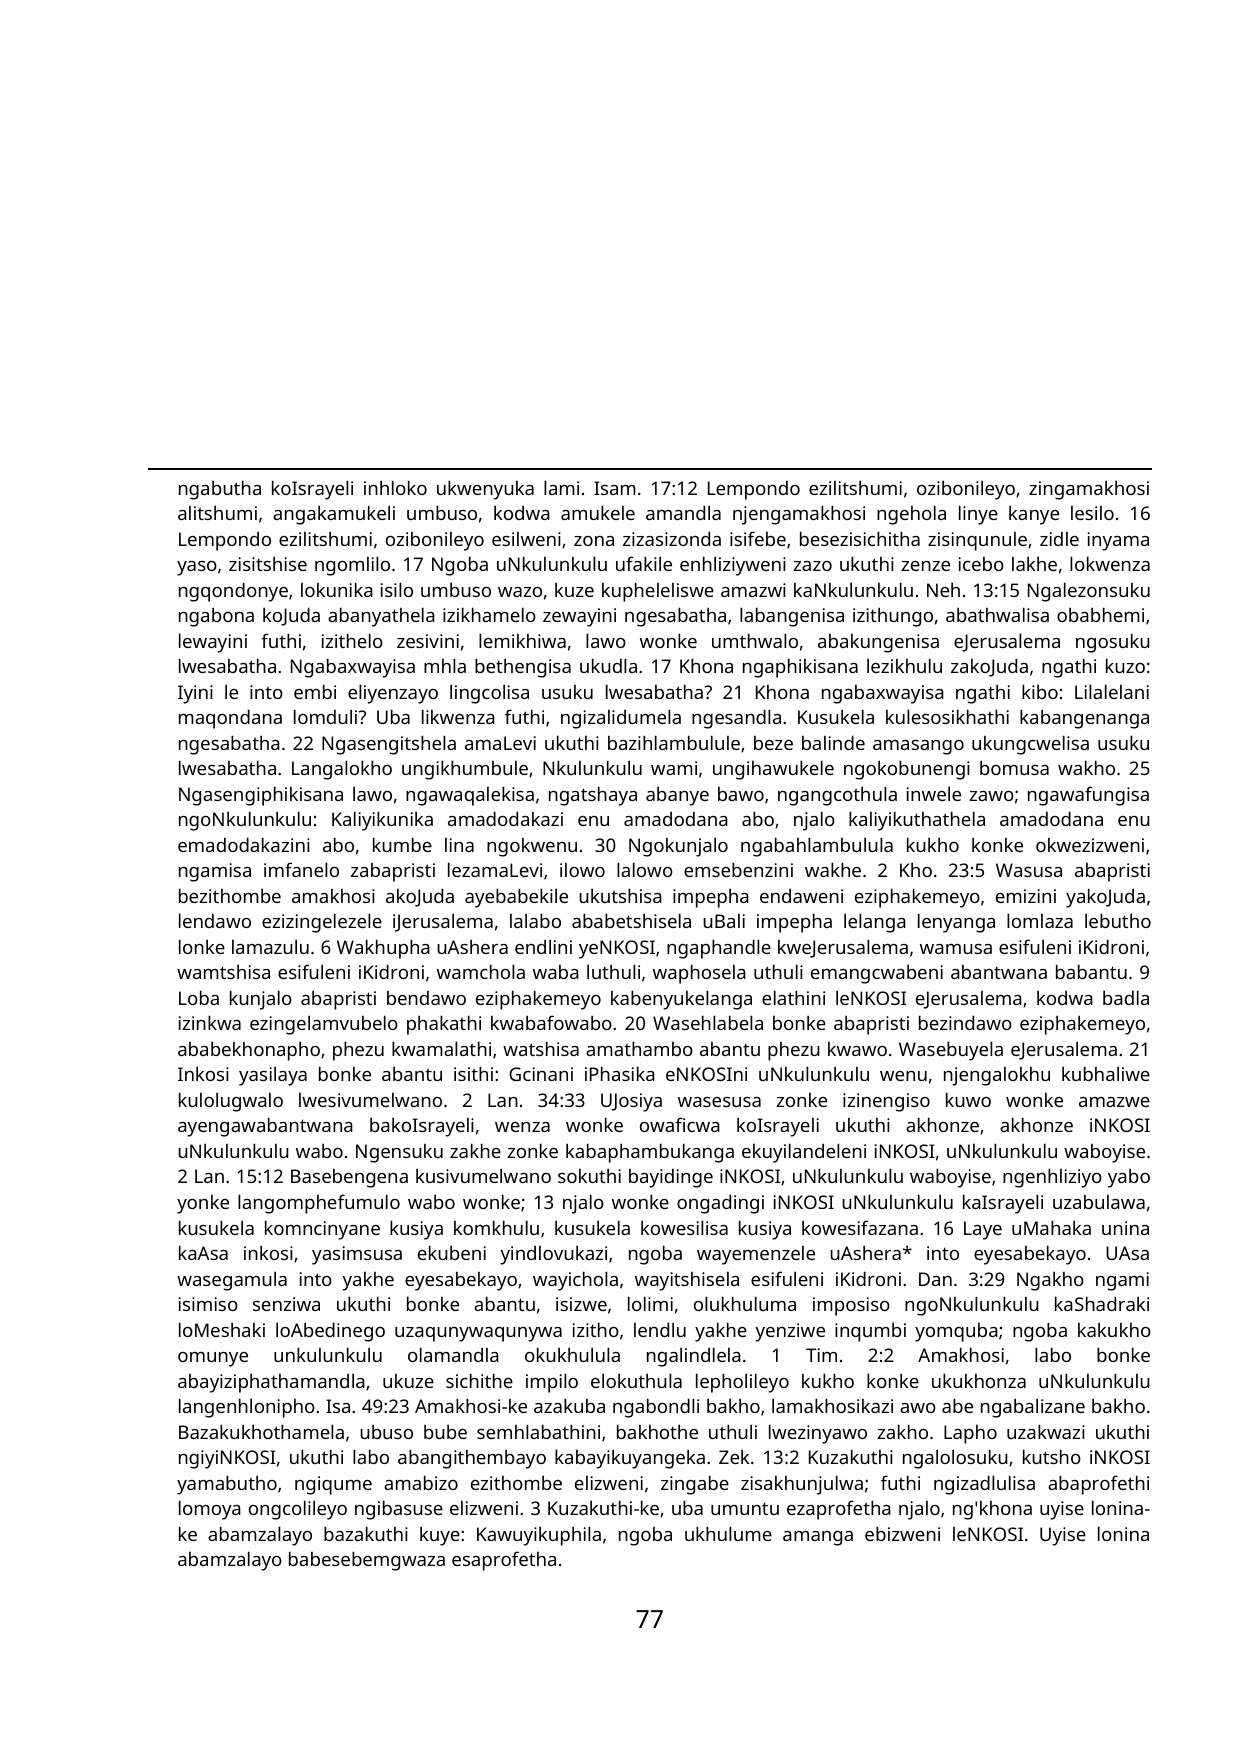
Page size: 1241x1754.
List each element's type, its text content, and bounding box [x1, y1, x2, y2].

list ngabutha koIsrayeli inhloko ukwenyuka lami. Isam. 17:12 Lempondo ezilitshumi, ozibonileyo, zingamakhosi alitshumi, angakamukeli umbuso, kodwa amukele amandla njengamakhosi ngehola linye kanye lesilo. 16 Lempondo ezilitshumi, ozibonileyo esilweni, zona zizasizonda isifebe, besezisichitha zisinqunule, zidle inyama yaso, zisitshise ngomlilo. 17 Ngoba uNkulunkulu ufakile enhliziyweni zazo ukuthi zenze icebo lakhe, lokwenza ngqondonye, lokunika isilo umbuso wazo, kuze kupheleliswe amazwi kaNkulunkulu. Neh. 13:15 Ngalezonsuku ngabona koJuda abanyathela izikhamelo zewayini ngesabatha, labangenisa izithungo, abathwalisa obabhemi, lewayini futhi, izithelo zesivini, lemikhiwa, lawo wonke umthwalo, abakungenisa eJerusalema ngosuku lwesabatha. Ngabaxwayisa mhla bethengisa ukudla. 17 Khona ngaphikisana lezikhulu zakoJuda, ngathi kuzo: Iyini le into embi eliyenzayo lingcolisa usuku lwesabatha? 21 Khona ngabaxwayisa ngathi kibo: Lilalelani maqondana lomduli? Uba likwenza futhi, ngizalidumela ngesandla. Kusukela kulesosikhathi kabangenanga ngesabatha. 22 Ngasengitshela amaLevi ukuthi bazihlambulule, beze balinde amasango ukungcwelisa usuku lwesabatha. Langalokho ungikhumbule, Nkulunkulu wami, ungihawukele ngokobunengi bomusa wakho. 25 Ngasengiphikisana lawo, ngawaqalekisa, ngatshaya abanye bawo, ngangcothula inwele zawo; ngawafungisa ngoNkulunkulu: Kaliyikunika amadodakazi enu amadodana abo, njalo kaliyikuthathela amadodana enu emadodakazini abo, kumbe lina ngokwenu. 30 Ngokunjalo ngabahlambulula kukho konke okwezizweni, ngamisa imfanelo zabapristi lezamaLevi, ilowo lalowo emsebenzini wakhe. 2 Kho. 23:5 Wasusa abapristi bezithombe amakhosi akoJuda ayebabekile ukutshisa impepha endaweni eziphakemeyo, emizini yakoJuda, lendawo ezizingelezele iJerusalema, lalabo ababetshisela uBali impepha lelanga lenyanga lomlaza lebutho lonke lamazulu. 6 Wakhupha uAshera endlini yeNKOSI, ngaphandle kweJerusalema, wamusa esifuleni iKidroni, wamtshisa esifuleni iKidroni, wamchola waba luthuli, waphosela uthuli emangcwabeni abantwana babantu. 9 Loba kunjalo abapristi bendawo eziphakemeyo kabenyukelanga elathini leNKOSI eJerusalema, kodwa badla izinkwa ezingelamvubelo phakathi kwabafowabo. 20 Wasehlabela bonke abapristi bezindawo eziphakemeyo, ababekhonapho, phezu kwamalathi, watshisa amathambo abantu phezu kwawo. Wasebuyela eJerusalema. 21 Inkosi yasilaya bonke abantu isithi: Gcinani iPhasika eNKOSIni uNkulunkulu wenu, njengalokhu kubhaliwe kulolugwalo lwesivumelwano. 2 Lan. 34:33 UJosiya wasesusa zonke izinengiso kuwo wonke amazwe ayengawabantwana bakoIsrayeli, wenza wonke owaficwa koIsrayeli ukuthi akhonze, akhonze iNKOSI uNkulunkulu wabo. Ngensuku zakhe zonke kabaphambukanga ekuyilandeleni iNKOSI, uNkulunkulu waboyise. 2 Lan. 15:12 Basebengena kusivumelwano sokuthi bayidinge iNKOSI, uNkulunkulu waboyise, ngenhliziyo yabo yonke langomphefumulo wabo wonke; 13 njalo wonke ongadingi iNKOSI uNkulunkulu kaIsrayeli uzabulawa, kusukela komncinyane kusiya komkhulu, kusukela kowesilisa kusiya kowesifazana. 16 Laye uMahaka unina kaAsa inkosi, yasimsusa ekubeni yindlovukazi, ngoba wayemenzele uAshera* into eyesabekayo. UAsa wasegamula into yakhe eyesabekayo, wayichola, wayitshisela esifuleni iKidroni. Dan. 3:29 Ngakho ngami isimiso senziwa ukuthi bonke abantu, isizwe, lolimi, olukhuluma imposiso ngoNkulunkulu kaShadraki loMeshaki loAbedinego uzaqunywaqunywa izitho, lendlu yakhe yenziwe inqumbi yomquba; ngoba kakukho omunye unkulunkulu olamandla okukhulula ngalindlela. 1 Tim. 2:2 Amakhosi, labo bonke abayiziphathamandla, ukuze sichithe impilo elokuthula lepholileyo kukho konke ukukhonza uNkulunkulu langenhlonipho. Isa. 49:23 Amakhosi-ke azakuba ngabondli bakho, lamakhosikazi awo abe ngabalizane bakho. Bazakukhothamela, ubuso bube semhlabathini, bakhothe uthuli lwezinyawo zakho. Lapho uzakwazi ukuthi ngiyiNKOSI, ukuthi labo abangithembayo kabayikuyangeka. Zek. 13:2 Kuzakuthi ngalolosuku, kutsho iNKOSI yamabutho, ngiqume amabizo ezithombe elizweni, zingabe zisakhunjulwa; futhi ngizadlulisa abaprofethi lomoya ongcolileyo ngibasuse elizweni. 3 Kuzakuthi-ke, uba umuntu ezaprofetha njalo, ng'khona uyise lonina-ke abamzalayo bazakuthi kuye: Kawuyikuphila, ngoba ukhulume amanga ebizweni leNKOSI. Uyise lonina abamzalayo babesebemgwaza esaprofetha. [148, 475, 1152, 1572]
